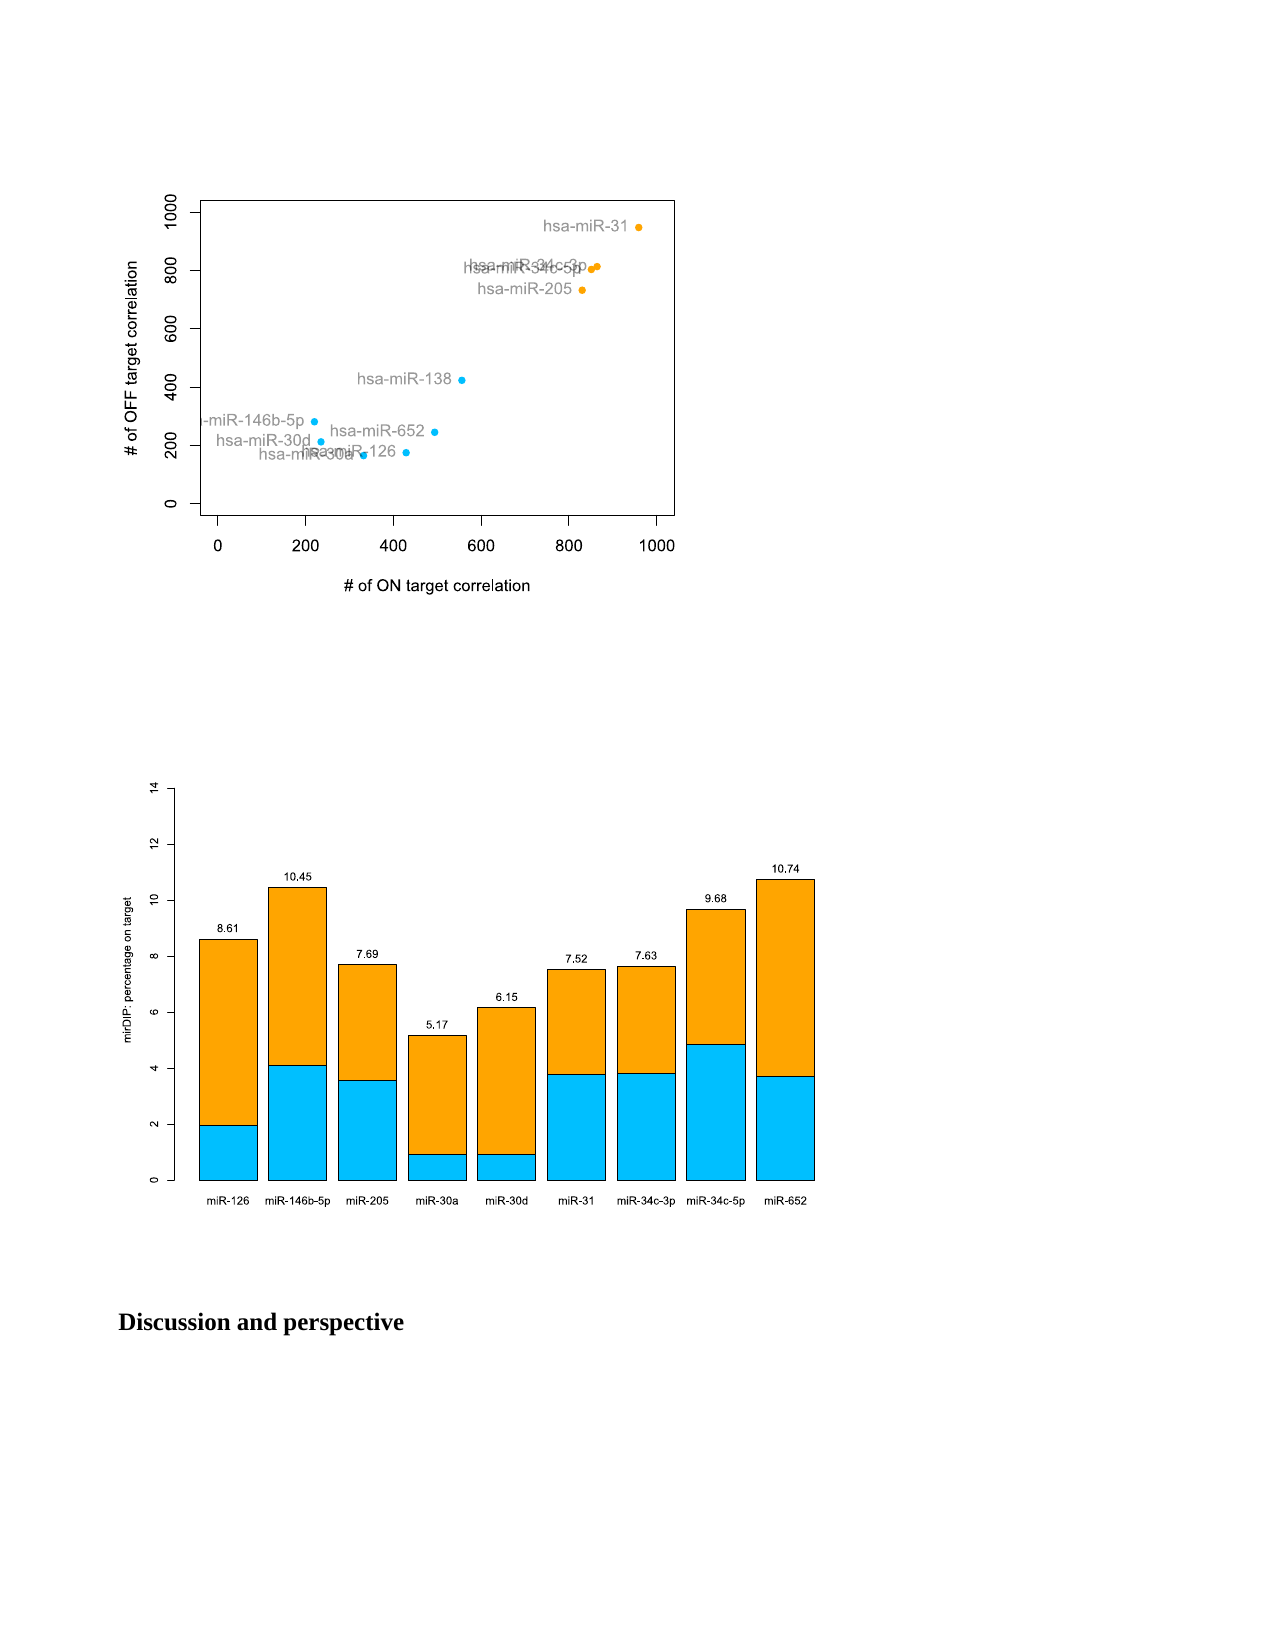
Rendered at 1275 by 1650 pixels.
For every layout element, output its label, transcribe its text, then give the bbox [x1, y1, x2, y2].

text Discussion and perspective [118, 1307, 1157, 1336]
